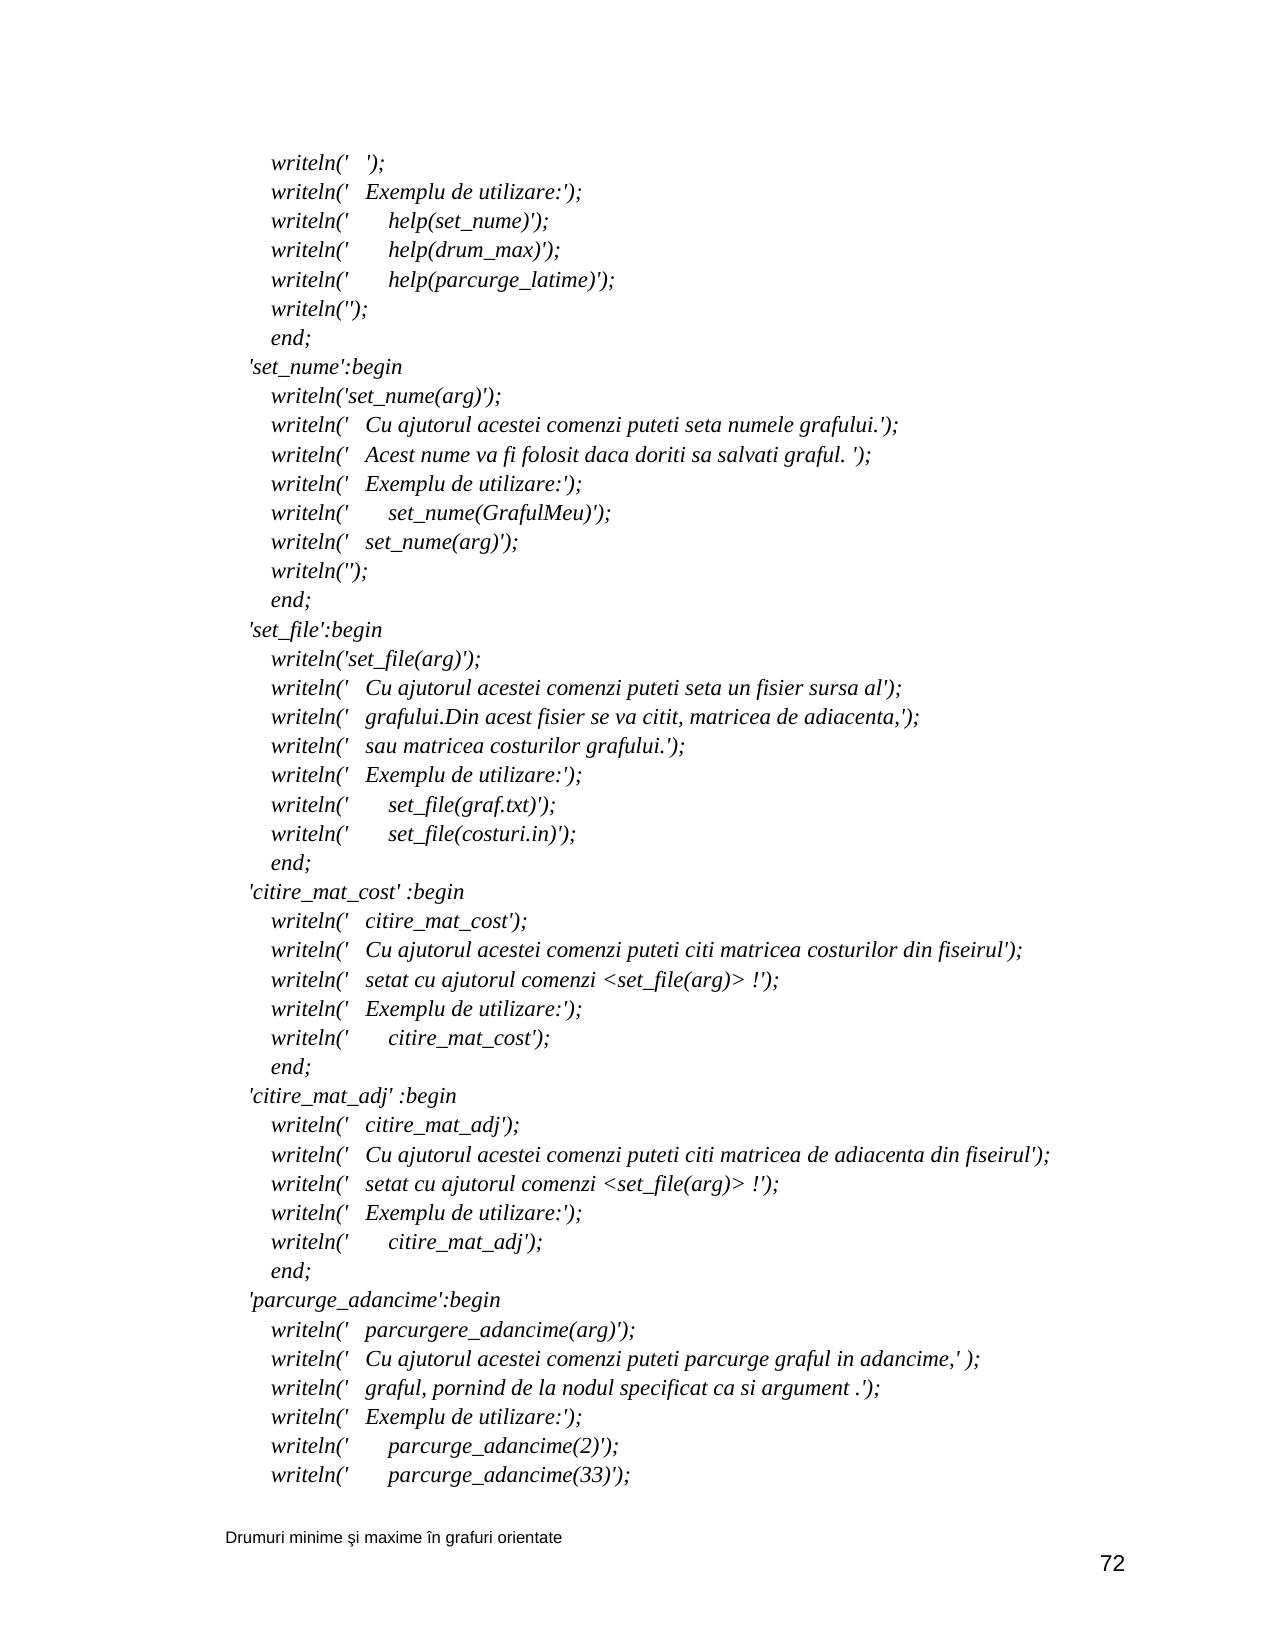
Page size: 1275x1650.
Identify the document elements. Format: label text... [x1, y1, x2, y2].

text writeln('set_file(arg)'); [225, 646, 1125, 671]
text writeln(' Cu ajutorul acestei comenzi puteti citi matricea costurilor din fiseirul'); [225, 937, 1125, 963]
text writeln(' setat cu ajutorul comenzi <set_file(arg)> !'); [225, 967, 1125, 992]
text writeln(' Cu ajutorul acestei comenzi puteti seta un fisier sursa al'); [225, 675, 1125, 700]
text writeln(' set_file(graf.txt)'); [225, 792, 1125, 817]
text writeln(' Exemplu de utilizare:'); [225, 996, 1125, 1021]
text writeln(''); [225, 296, 1125, 321]
text writeln(' citire_mat_adj'); [225, 1229, 1125, 1254]
text writeln(' citire_mat_cost'); [225, 908, 1125, 934]
text writeln(' Exemplu de utilizare:'); [225, 179, 1125, 204]
text 'set_nume':begin [225, 354, 1125, 379]
text writeln(' grafului.Din acest fisier se va citit, matricea de adiacenta,'); [225, 704, 1125, 729]
text writeln(' sau matricea costurilor grafului.'); [225, 733, 1125, 759]
text writeln(' graful, pornind de la nodul specificat ca si argument .'); [225, 1375, 1125, 1400]
text writeln('set_nume(arg)'); [225, 383, 1125, 409]
text end; [225, 1054, 1125, 1079]
text writeln(' parcurge_adancime(33)'); [225, 1462, 1125, 1488]
text writeln(' help(set_nume)'); [225, 208, 1125, 234]
text writeln(' parcurge_adancime(2)'); [225, 1433, 1125, 1459]
text writeln(' set_nume(arg)'); [225, 529, 1125, 554]
text writeln(' set_nume(GrafulMeu)'); [225, 500, 1125, 525]
text writeln(' citire_mat_cost'); [225, 1025, 1125, 1050]
text 'parcurge_adancime':begin [225, 1287, 1125, 1313]
text writeln(' help(drum_max)'); [225, 237, 1125, 263]
text writeln(' Exemplu de utilizare:'); [225, 762, 1125, 788]
text writeln(' Cu ajutorul acestei comenzi puteti seta numele grafului.'); [225, 412, 1125, 438]
text writeln(' parcurgere_adancime(arg)'); [225, 1317, 1125, 1342]
text writeln(' Cu ajutorul acestei comenzi puteti citi matricea de adiacenta din fiseirul'); [225, 1142, 1125, 1167]
text writeln(' setat cu ajutorul comenzi <set_file(arg)> !'); [225, 1171, 1125, 1196]
text end; [225, 1258, 1125, 1284]
text writeln(''); [225, 558, 1125, 584]
text 'set_file':begin [225, 617, 1125, 642]
text 'citire_mat_adj' :begin [225, 1083, 1125, 1109]
text writeln(' '); [225, 150, 1125, 175]
text 'citire_mat_cost' :begin [225, 879, 1125, 904]
text writeln(' Exemplu de utilizare:'); [225, 1200, 1125, 1225]
text writeln(' Cu ajutorul acestei comenzi puteti parcurge graful in adancime,' ); [225, 1346, 1125, 1371]
text writeln(' help(parcurge_latime)'); [225, 267, 1125, 292]
text end; [225, 325, 1125, 350]
text writeln(' Exemplu de utilizare:'); [225, 1404, 1125, 1429]
text writeln(' citire_mat_adj'); [225, 1112, 1125, 1138]
text end; [225, 587, 1125, 613]
text writeln(' Acest nume va fi folosit daca doriti sa salvati graful. '); [225, 442, 1125, 467]
text end; [225, 850, 1125, 875]
text writeln(' Exemplu de utilizare:'); [225, 471, 1125, 496]
text writeln(' set_file(costuri.in)'); [225, 821, 1125, 846]
